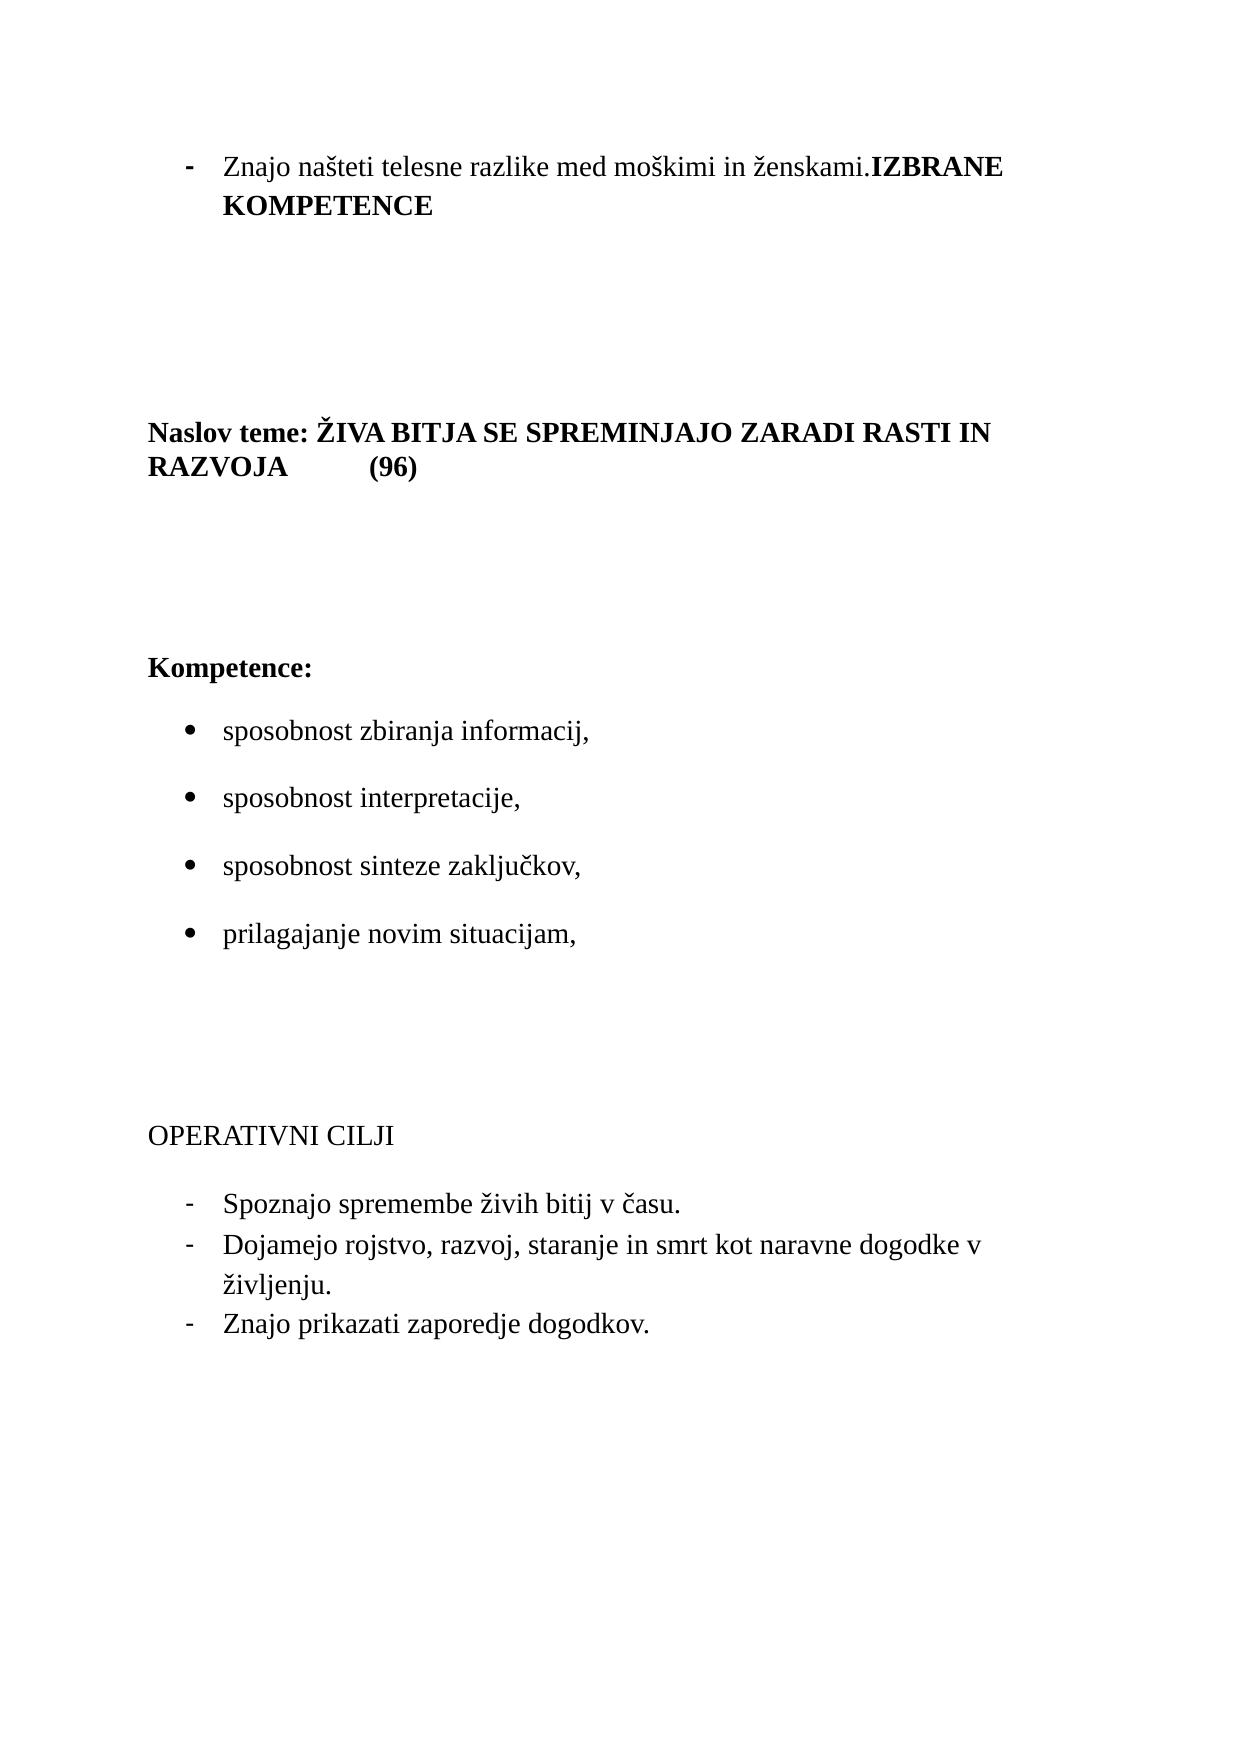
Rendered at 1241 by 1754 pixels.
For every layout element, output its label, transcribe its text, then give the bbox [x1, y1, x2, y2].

text Kompetence: [148, 650, 1093, 684]
list sposobnost sinteze zaključkov, [185, 848, 1093, 882]
text Naslov teme: ŽIVA BITJA SE SPREMINJAJO ZARADI RASTI IN RAZVOJA (96) [148, 415, 1093, 482]
text OPERATIVNI CILJI [148, 1118, 1093, 1152]
list prilagajanje novim situacijam, [185, 916, 1093, 950]
list Dojamejo rojstvo, razvoj, staranje in smrt kot naravne dogodke v življenju. [185, 1226, 1093, 1300]
list Znajo prikazati zaporedje dogodkov. [185, 1305, 1093, 1341]
list Znajo našteti telesne razlike med moškimi in ženskami.IZBRANE KOMPETENCE [185, 148, 1093, 222]
list sposobnost interpretacije, [185, 781, 1093, 814]
list Spoznajo spremembe živih bitij v času. [185, 1185, 1093, 1221]
list sposobnost zbiranja informacij, [185, 713, 1093, 746]
